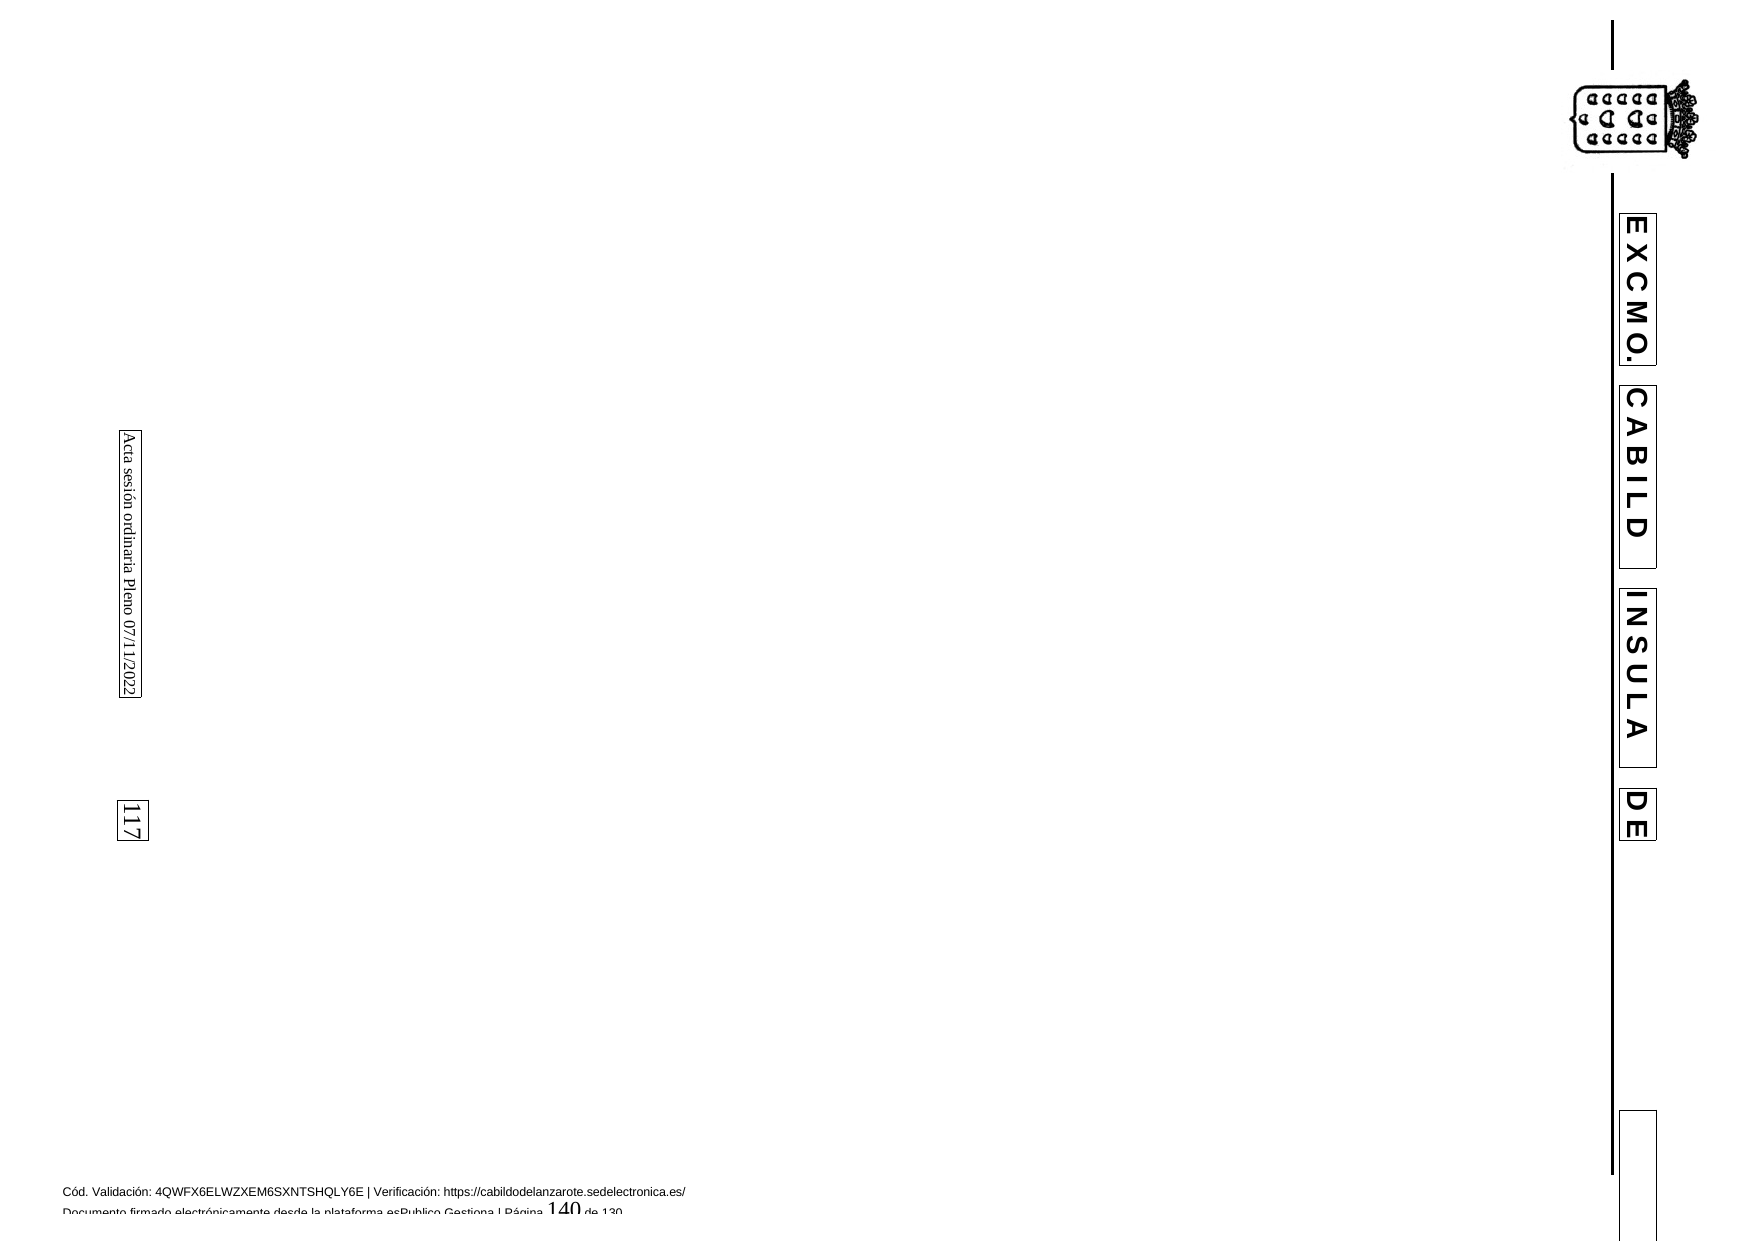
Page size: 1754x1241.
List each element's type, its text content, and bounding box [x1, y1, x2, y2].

text C A B I L D O [1620, 387, 1654, 568]
text D E [1621, 790, 1654, 840]
text Acta sesión ordinaria Pleno 07/11/2022 [121, 432, 140, 697]
text E X C M O. [1621, 216, 1654, 365]
picture [1561, 70, 1716, 173]
text I N S U L A R [1620, 590, 1654, 767]
text 117 [119, 802, 147, 840]
